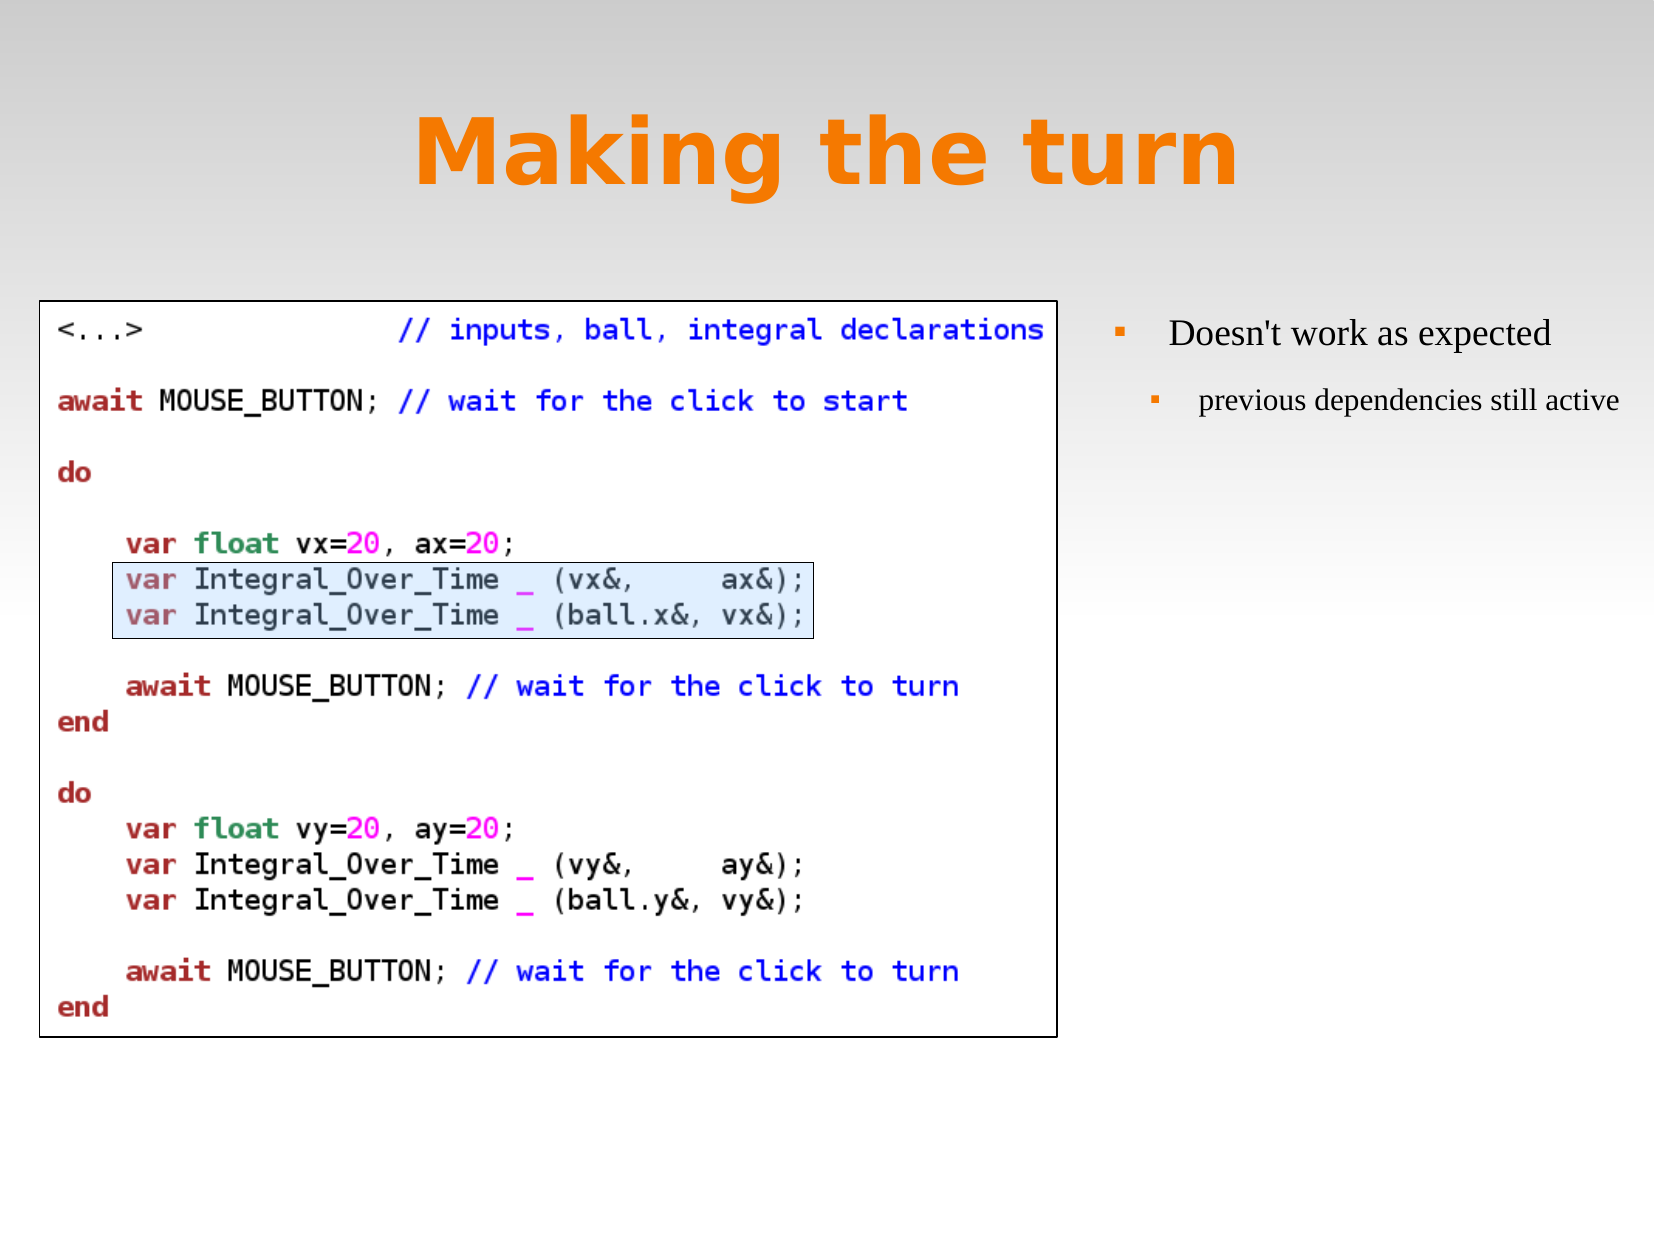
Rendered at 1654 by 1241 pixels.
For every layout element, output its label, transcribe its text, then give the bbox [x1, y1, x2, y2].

picture [40, 301, 1057, 1037]
text_box [112, 562, 814, 639]
title Making the turn [82, 49, 1571, 257]
list Doesn't work as expected previous dependencies still active [1026, 311, 1654, 988]
